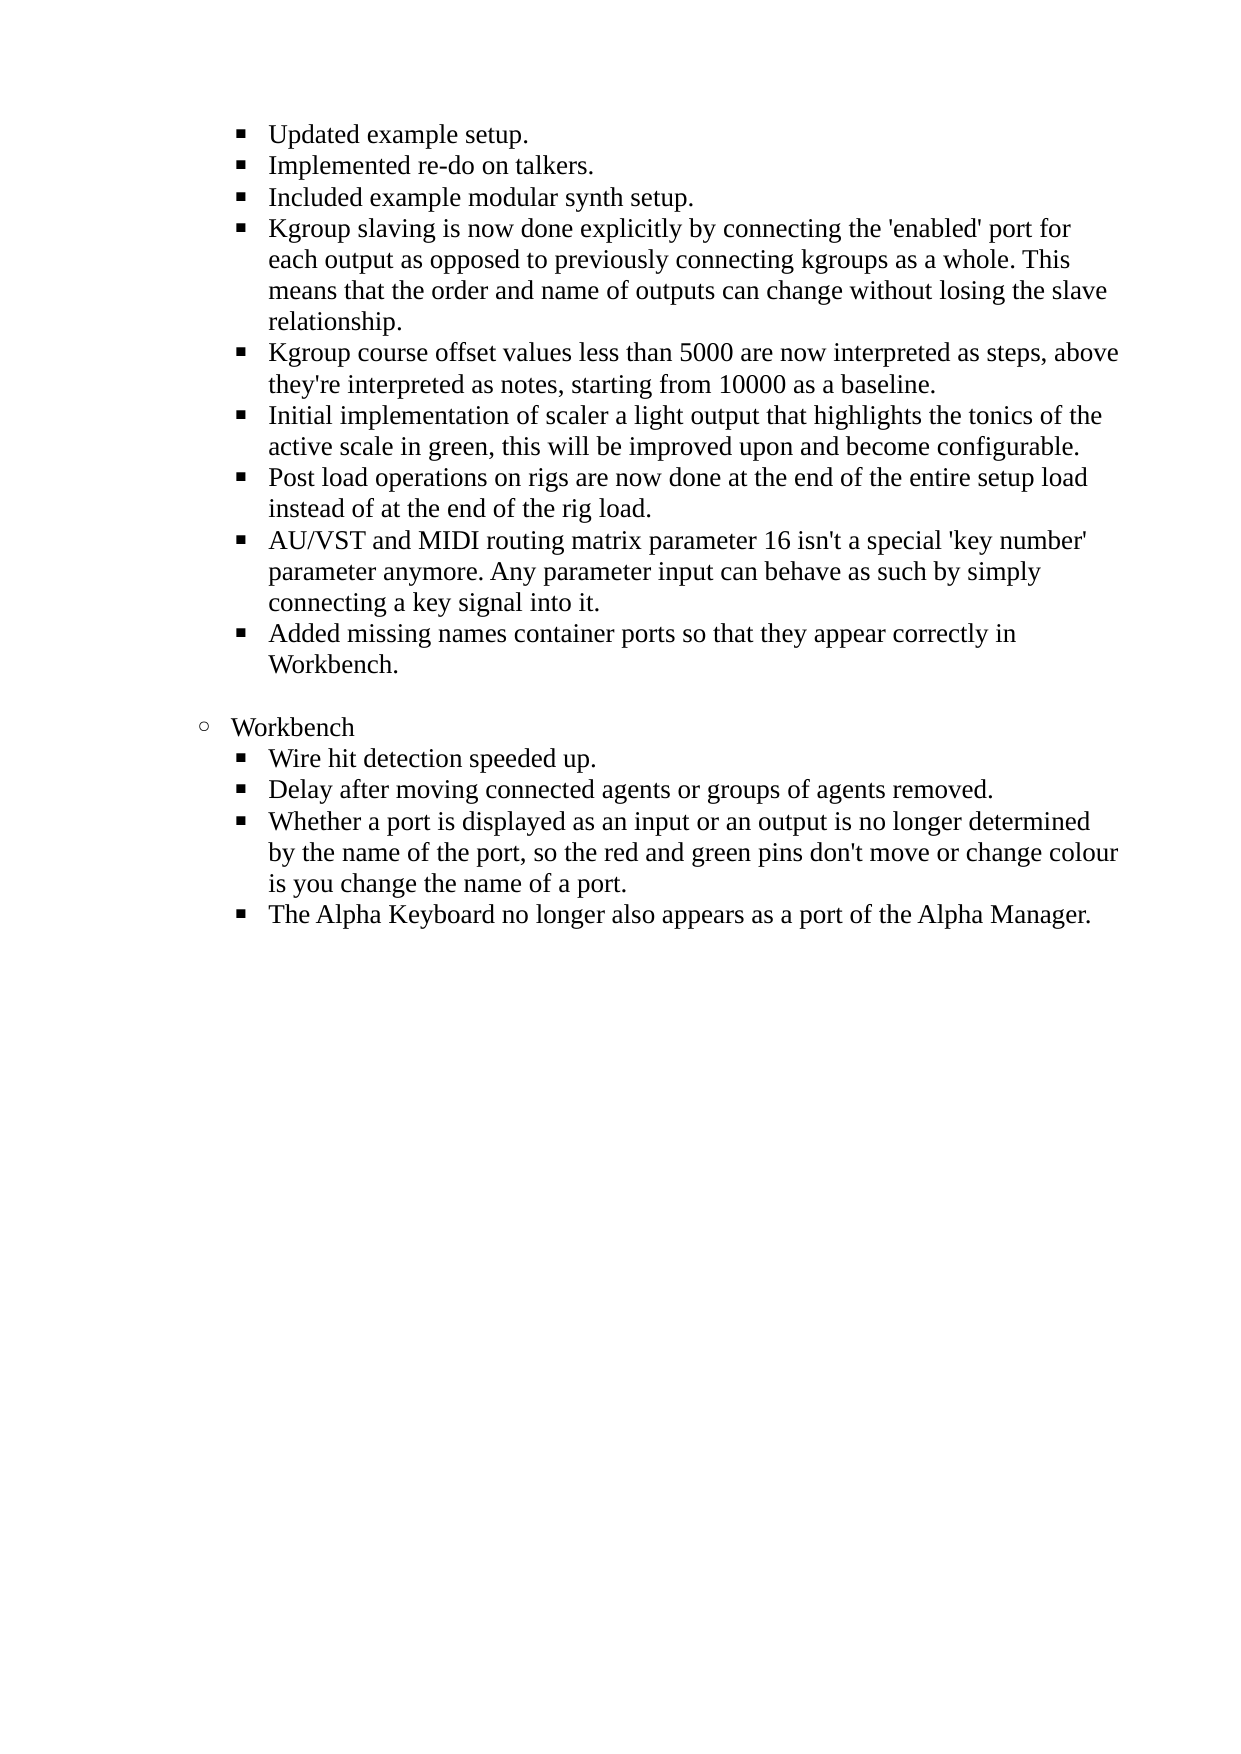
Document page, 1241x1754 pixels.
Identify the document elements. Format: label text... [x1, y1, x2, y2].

list Whether a port is displayed as an input or an output is no longer determined by the name of the port, so the red and green pins don't move or change colour is you change the name of a port. [231, 804, 1122, 898]
list Implemented re-do on talkers. [231, 149, 1122, 181]
list Updated example setup. [231, 118, 1122, 149]
list Added missing names container ports so that they appear correctly in Workbench. [231, 617, 1122, 680]
list AU/VST and MIDI routing matrix parameter 16 isn't a special 'key number' parameter anymore. Any parameter input can behave as such by simply connecting a key signal into it. [231, 524, 1122, 617]
list Wire hit detection speeded up. [231, 742, 1122, 773]
list Workbench [193, 711, 1122, 742]
list Kgroup slaving is now done explicitly by connecting the 'enabled' port for each output as opposed to previously connecting kgroups as a whole. This means that the order and name of outputs can change without losing the slave relationship. [231, 212, 1122, 337]
list Initial implementation of scaler a light output that highlights the tonics of the active scale in green, this will be improved upon and become configurable. [231, 399, 1122, 461]
list Delay after moving connected agents or groups of agents removed. [231, 773, 1122, 804]
list The Alpha Keyboard no longer also appears as a port of the Alpha Manager. [231, 898, 1122, 929]
list Kgroup course offset values less than 5000 are now interpreted as steps, above they're interpreted as notes, starting from 10000 as a baseline. [231, 337, 1122, 399]
list Included example modular synth setup. [231, 181, 1122, 212]
list Post load operations on rigs are now done at the end of the entire setup load instead of at the end of the rig load. [231, 461, 1122, 524]
